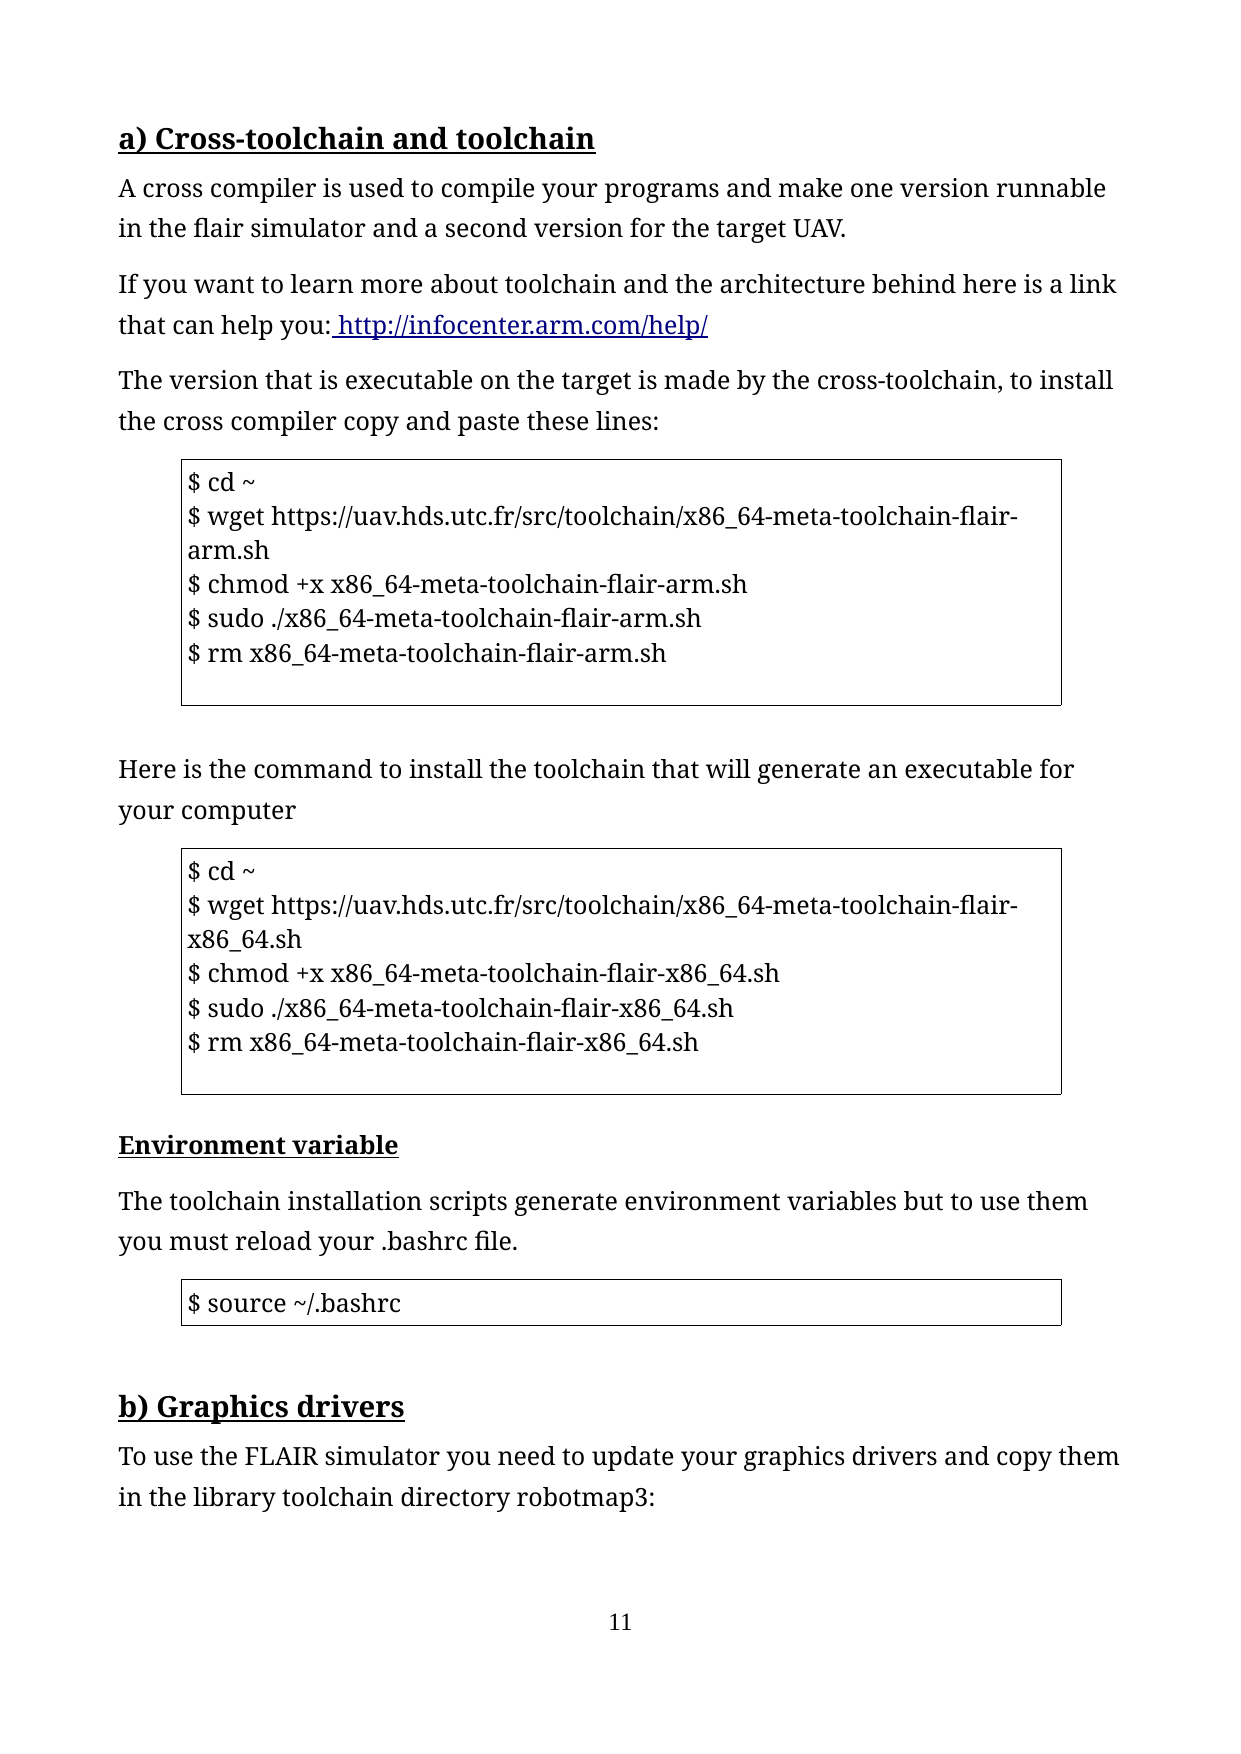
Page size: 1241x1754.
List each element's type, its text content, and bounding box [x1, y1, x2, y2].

table_header $ cd ~ $ wget https://uav.hds.utc.fr/src/toolchain/x86_64-meta-toolchain-flair-x86_64.sh $ chmod +x x86_64-meta-toolchain-flair-x86_64.sh $ sudo ./x86_64-meta-toolchain-flair-x86_64.sh $ rm x86_64-meta-toolchain-flair-x86_64.sh [182, 849, 1061, 1093]
subtitle a) Cross-toolchain and toolchain [118, 118, 1122, 158]
text A cross compiler is used to compile your programs and make one version runnable in the flair simulator and a second version for the target UAV. [118, 170, 1122, 245]
subtitle b) Graphics drivers [118, 1387, 1122, 1426]
text Environment variable [118, 1128, 1122, 1162]
table_header $ cd ~ $ wget https://uav.hds.utc.fr/src/toolchain/x86_64-meta-toolchain-flair-arm.sh $ chmod +x x86_64-meta-toolchain-flair-arm.sh $ sudo ./x86_64-meta-toolchain-flair-arm.sh $ rm x86_64-meta-toolchain-flair-arm.sh [182, 460, 1061, 704]
text If you want to learn more about toolchain and the architecture behind here is a link that can help you: http://infocenter.arm.com/help/ [118, 267, 1122, 341]
text The version that is executable on the target is made by the cross-toolchain, to install the cross compiler copy and paste these lines: [118, 363, 1122, 438]
text The toolchain installation scripts generate environment variables but to use them you must reload your .bashrc file. [118, 1183, 1122, 1258]
text Here is the command to install the toolchain that will generate an executable for your computer [118, 752, 1122, 827]
text To use the FLAIR simulator you need to update your graphics drivers and copy them in the library toolchain directory robotmap3: [118, 1439, 1122, 1514]
table_header $ source ~/.bashrc [182, 1280, 1061, 1325]
